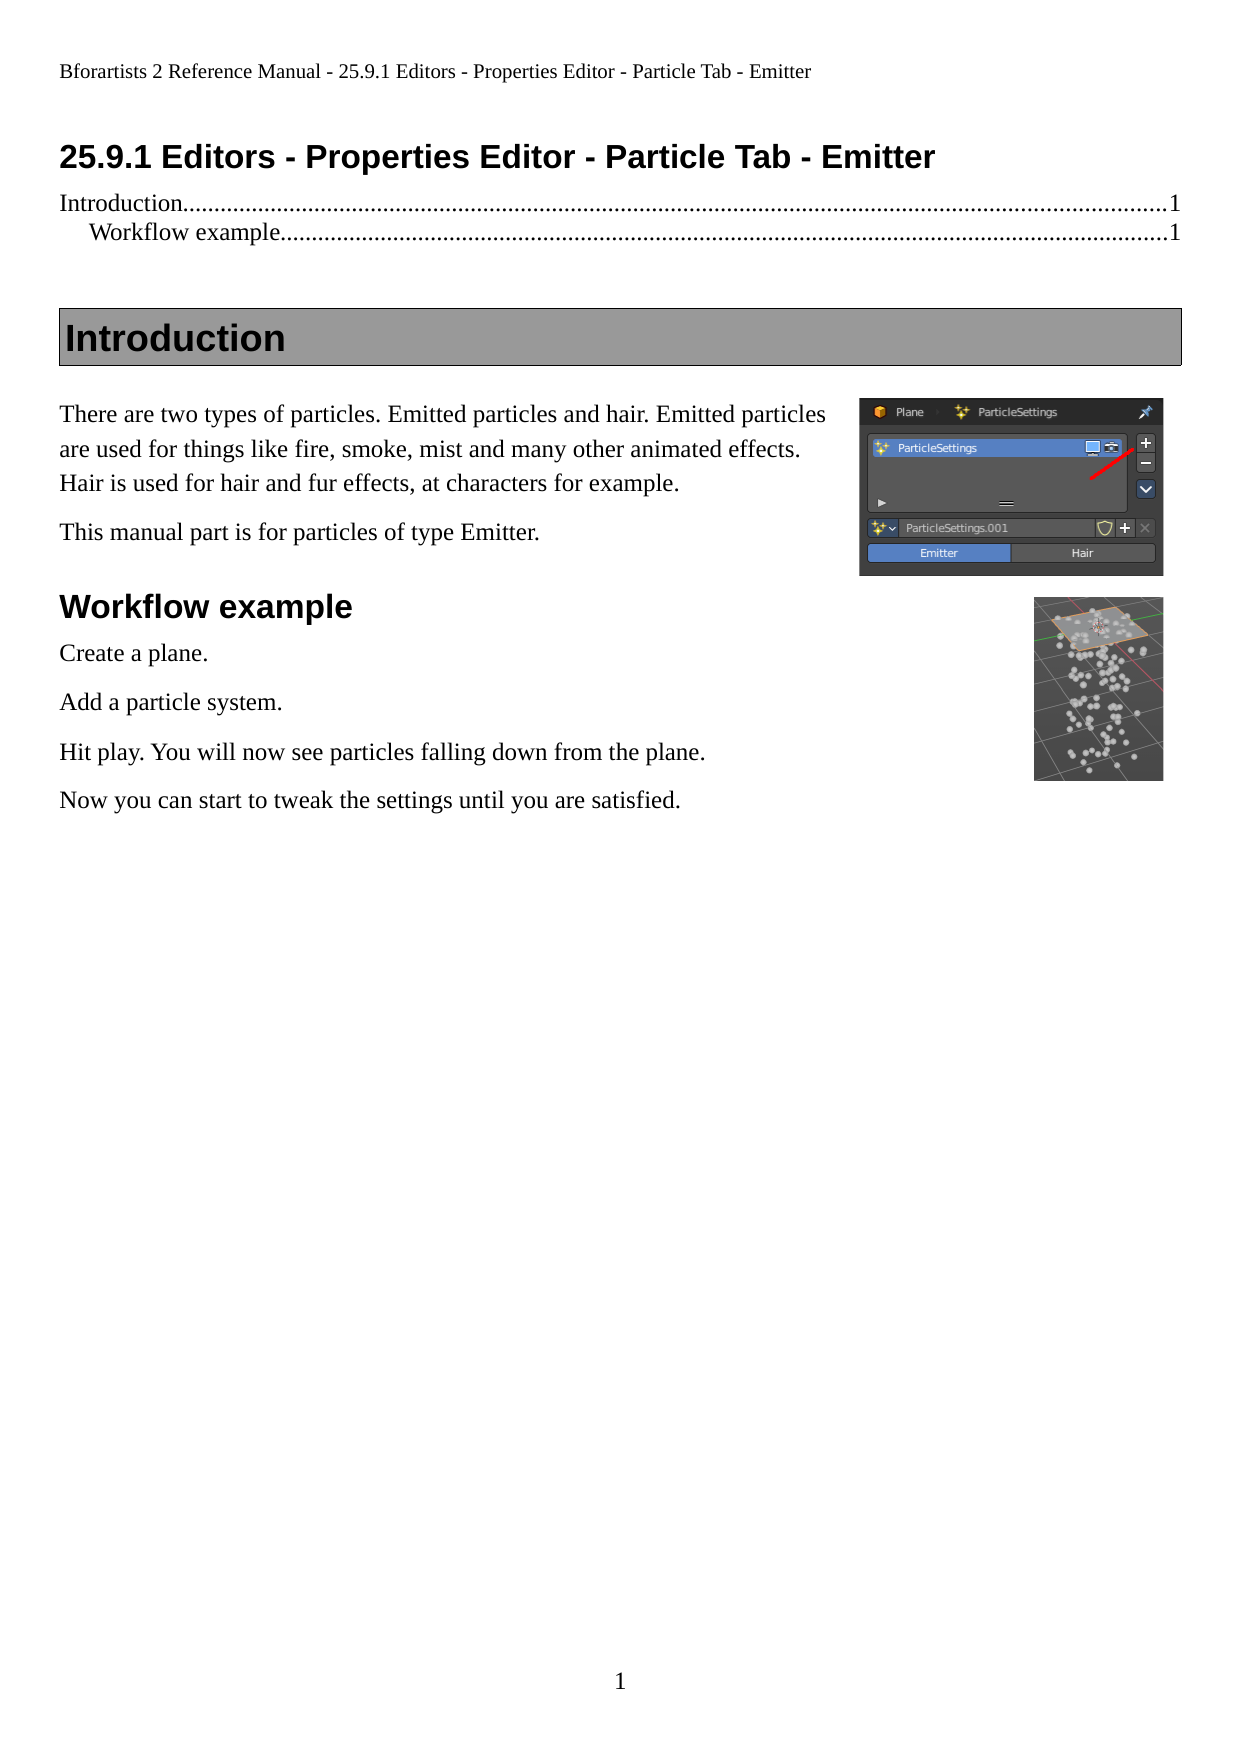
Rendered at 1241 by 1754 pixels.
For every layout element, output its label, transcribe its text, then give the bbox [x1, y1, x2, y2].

text This manual part is for particles of type Emitter. [59, 517, 859, 546]
text [1164, 687, 1181, 716]
picture [1034, 597, 1164, 781]
text Now you can start to tweak the settings until you are satisfied. [59, 786, 1181, 814]
text Add a particle system. [59, 687, 1034, 716]
text There are two types of particles. Emitted particles and hair. Emitted particles are used for things like fire, smoke, mist and many other animated effects. Hair is used for hair and fur effects, at characters for example. [59, 399, 859, 497]
text Create a plane. [59, 638, 1034, 667]
table_header Introduction [60, 309, 1181, 365]
text [1164, 638, 1181, 667]
text Introduction 1 [59, 188, 1181, 217]
text Hit play. You will now see particles falling down from the plane. [59, 737, 1034, 765]
picture [859, 398, 1164, 576]
subtitle Workflow example [59, 587, 1181, 626]
subtitle 25.9.1 Editors - Properties Editor - Particle Tab - Emitter [59, 138, 1181, 176]
text Workflow example 1 [88, 217, 1181, 246]
